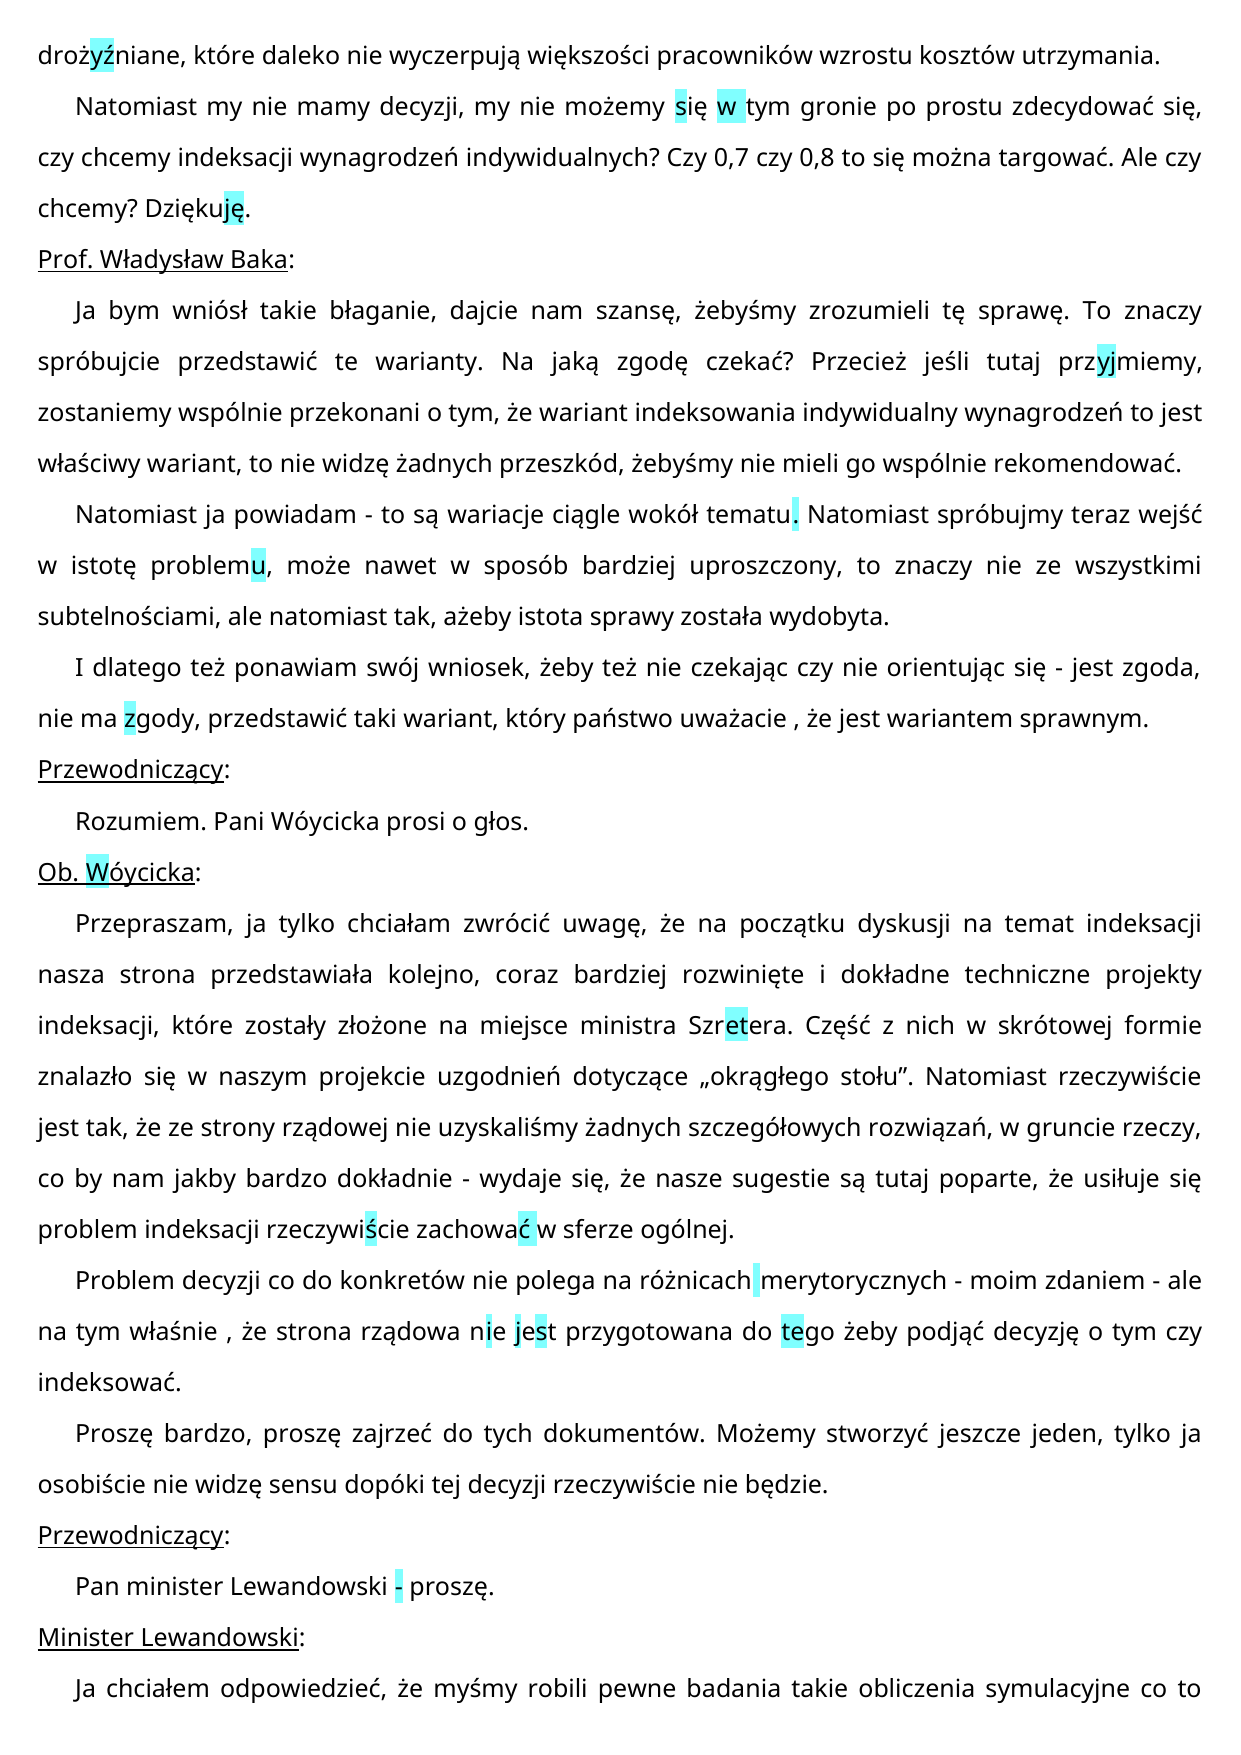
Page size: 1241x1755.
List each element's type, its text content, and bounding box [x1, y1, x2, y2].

text I dlatego też ponawiam swój wniosek, żeby też nie czekając czy nie orientując się - jest zgoda, nie ma zgody, przedstawić taki wariant, który państwo uważacie , że jest wariantem sprawnym. [37, 650, 1203, 735]
text Rozumiem. Pani Wóycicka prosi o głos. [37, 803, 1203, 837]
text Problem decyzji co do konkretów nie polega na różnicach merytorycznych - moim zdaniem - ale na tym właśnie , że strona rządowa nie jest przygotowana do tego żeby podjąć decyzję o tym czy indeksować. [37, 1262, 1203, 1399]
text drożyźniane, które daleko nie wyczerpują większości pracowników wzrostu kosztów utrzymania. [37, 37, 1203, 72]
text Minister Lewandowski: [37, 1620, 1203, 1654]
text Pan minister Lewandowski - proszę. [37, 1569, 1203, 1603]
text Prof. Władysław Baka: [37, 242, 1203, 276]
text Ja bym wniósł takie błaganie, dajcie nam szansę, żebyśmy zrozumieli tę sprawę. To znaczy spróbujcie przedstawić te warianty. Na jaką zgodę czekać? Przecież jeśli tutaj przyjmiemy, zostaniemy wspólnie przekonani o tym, że wariant indeksowania indywidualny wynagrodzeń to jest właściwy wariant, to nie widzę żadnych przeszkód, żebyśmy nie mieli go wspólnie rekomendować. [37, 293, 1203, 480]
text Natomiast ja powiadam - to są wariacje ciągle wokół tematu. Natomiast spróbujmy teraz wejść w istotę problemu, może nawet w sposób bardziej uproszczony, to znaczy nie ze wszystkimi subtelnościami, ale natomiast tak, ażeby istota sprawy została wydobyta. [37, 497, 1203, 633]
text Ja chciałem odpowiedzieć, że myśmy robili pewne badania takie obliczenia symulacyjne co to [37, 1671, 1203, 1705]
text Ob. Wóycicka: [37, 854, 1203, 888]
text Proszę bardzo, proszę zajrzeć do tych dokumentów. Możemy stworzyć jeszcze jeden, tylko ja osobiście nie widzę sensu dopóki tej decyzji rzeczywiście nie będzie. [37, 1416, 1203, 1501]
subtitle Przewodniczący: [37, 752, 1203, 786]
text Natomiast my nie mamy decyzji, my nie możemy się w tym gronie po prostu zdecydować się, czy chcemy indeksacji wynagrodzeń indywidualnych? Czy 0,7 czy 0,8 to się można targować. Ale czy chcemy? Dziękuję. [37, 88, 1203, 225]
text Przewodniczący: [37, 1518, 1203, 1552]
text Przepraszam, ja tylko chciałam zwrócić uwagę, że na początku dyskusji na temat indeksacji nasza strona przedstawiała kolejno, coraz bardziej rozwinięte i dokładne techniczne projekty indeksacji, które zostały złożone na miejsce ministra Szretera. Część z nich w skrótowej formie znalazło się w naszym projekcie uzgodnień dotyczące „okrągłego stołu”. Natomiast rzeczywiście jest tak, że ze strony rządowej nie uzyskaliśmy żadnych szczegółowych rozwiązań, w gruncie rzeczy, co by nam jakby bardzo dokładnie - wydaje się, że nasze sugestie są tutaj poparte, że usiłuje się problem indeksacji rzeczywiście zachować w sferze ogólnej. [37, 905, 1203, 1246]
